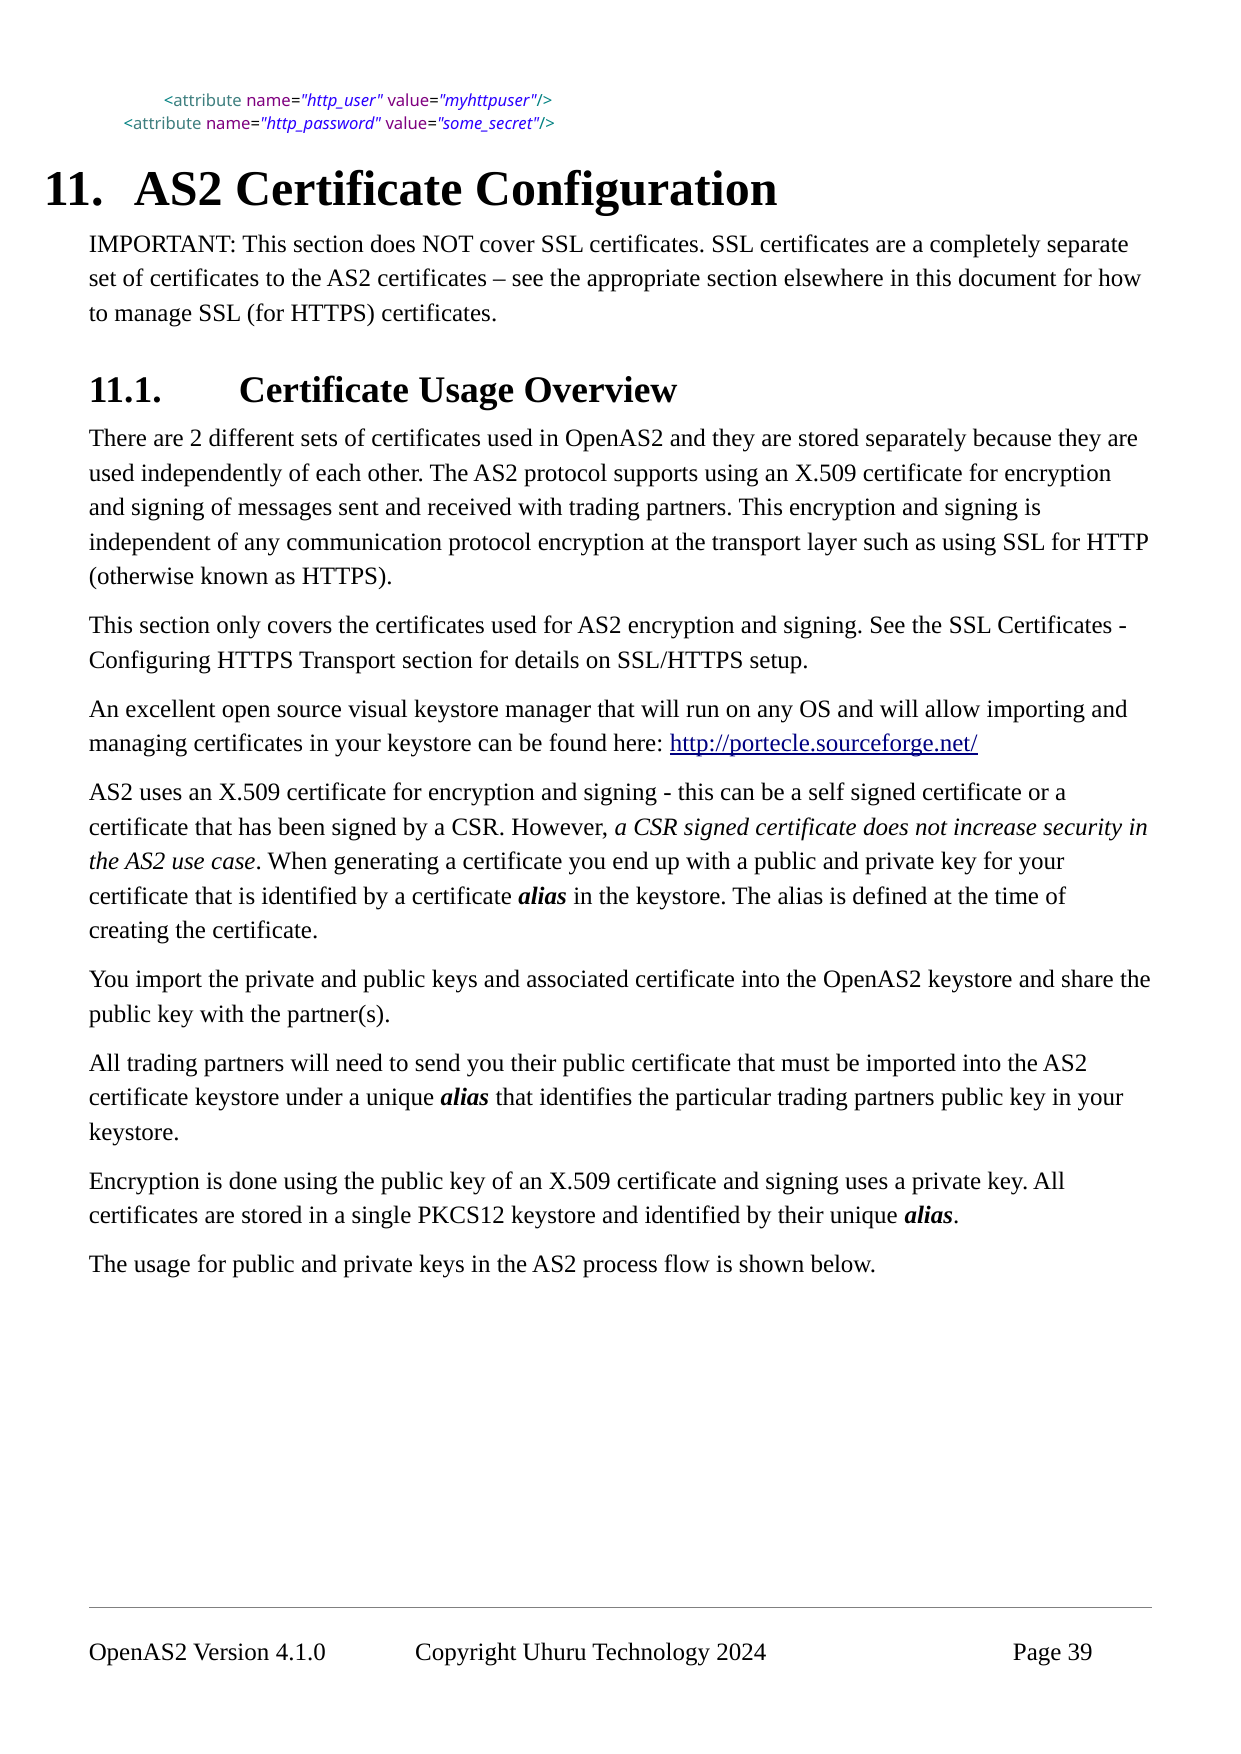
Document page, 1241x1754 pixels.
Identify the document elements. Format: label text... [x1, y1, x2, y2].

text You import the private and public keys and associated certificate into the OpenAS2 keystore and share the public key with the partner(s). [88, 964, 1152, 1028]
text There are 2 different sets of certificates used in OpenAS2 and they are stored separately because they are used independently of each other. The AS2 protocol supports using an X.509 certificate for encryption and signing of messages sent and received with trading partners. This encryption and signing is independent of any communication protocol encryption at the transport layer such as using SSL for HTTP (otherwise known as HTTPS). [88, 423, 1152, 590]
text An excellent open source visual keystore manager that will run on any OS and will allow importing and managing certificates in your keystore can be found here: http://portecle.sourceforge.net/ [88, 694, 1152, 757]
text All trading partners will need to send you their public certificate that must be imported into the AS2 certificate keystore under a unique alias that identifies the particular trading partners public key in your keystore. [88, 1048, 1152, 1146]
text Encryption is done using the public key of an X.509 certificate and signing uses a private key. All certificates are stored in a single PKCS12 keystore and identified by their unique alias. [88, 1166, 1152, 1229]
text AS2 uses an X.509 certificate for encryption and signing - this can be a self signed certificate or a certificate that has been signed by a CSR. However, a CSR signed certificate does not increase security in the AS2 use case. When generating a certificate you end up with a public and private key for your certificate that is identified by a certificate alias in the keystore. The alias is defined at the time of creating the certificate. [88, 777, 1152, 944]
subtitle Certificate Usage Overview [88, 368, 1152, 411]
subtitle AS2 Certificate Configuration [44, 159, 1152, 216]
text <attribute name="http_password" value="some_secret"/> [88, 111, 1152, 134]
text IMPORTANT: This section does NOT cover SSL certificates. SSL certificates are a completely separate set of certificates to the AS2 certificates – see the appropriate section elsewhere in this document for how to manage SSL (for HTTPS) certificates. [88, 229, 1152, 327]
text The usage for public and private keys in the AS2 process flow is shown below. [88, 1249, 1152, 1278]
text <attribute name="http_user" value="myhttpuser"/> [163, 88, 1152, 111]
text This section only covers the certificates used for AS2 encryption and signing. See the SSL Certificates - Configuring HTTPS Transport section for details on SSL/HTTPS setup. [88, 610, 1152, 674]
